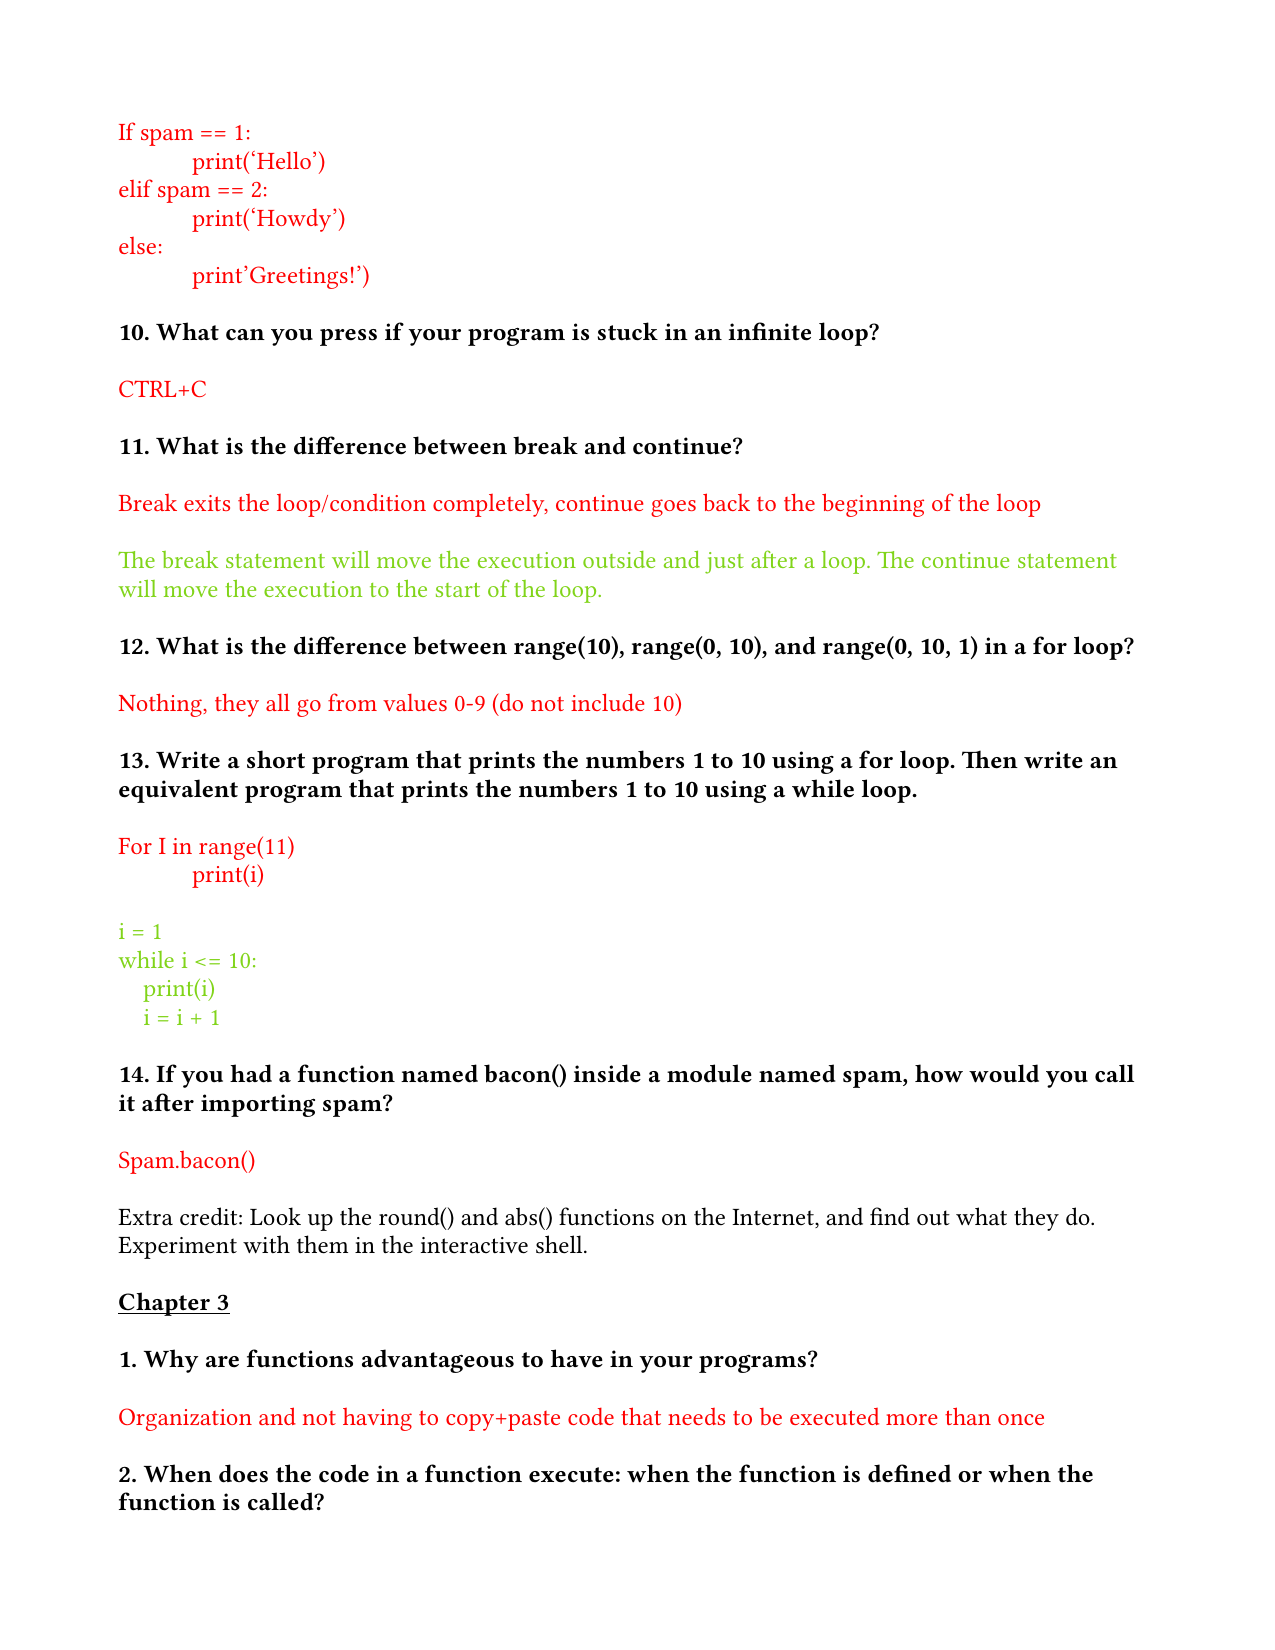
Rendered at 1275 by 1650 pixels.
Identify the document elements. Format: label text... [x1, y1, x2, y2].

text print(‘Howdy’) [118, 204, 1157, 232]
text i = 1 [118, 917, 1157, 946]
text print(i) [118, 860, 1157, 889]
text Break exits the loop/condition completely, continue goes back to the beginning of the loop [118, 489, 1157, 518]
text The break statement will move the execution outside and just after a loop. The continue statement will move the execution to the start of the loop. [118, 546, 1157, 603]
text Nothing, they all go from values 0-9 (do not include 10) [118, 689, 1157, 717]
text 12. What is the difference between range(10), range(0, 10), and range(0, 10, 1) in a for loop? [118, 632, 1157, 660]
text elif spam == 2: [118, 175, 1157, 204]
text Chapter 3 [118, 1288, 1157, 1317]
text print(i) [118, 974, 1157, 1003]
text If spam == 1: [118, 118, 1157, 147]
text Spam.bacon() [118, 1146, 1157, 1174]
text i = i + 1 [118, 1003, 1157, 1031]
text print’Greetings!’) [118, 261, 1157, 289]
text 13. Write a short program that prints the numbers 1 to 10 using a for loop. Then write an equivalent program that prints the numbers 1 to 10 using a while loop. [118, 746, 1157, 803]
text CTRL+C [118, 375, 1157, 403]
text 10. What can you press if your program is stuck in an infinite loop? [118, 318, 1157, 346]
text while i <= 10: [118, 946, 1157, 974]
text Extra credit: Look up the round() and abs() functions on the Internet, and find out what they do. Experiment with them in the interactive shell. [118, 1203, 1157, 1260]
text Organization and not having to copy+paste code that needs to be executed more than once [118, 1402, 1157, 1431]
text 1. Why are functions advantageous to have in your programs? [118, 1345, 1157, 1374]
text 2. When does the code in a function execute: when the function is defined or when the function is called? [118, 1459, 1157, 1517]
text else: [118, 232, 1157, 261]
text 11. What is the difference between break and continue? [118, 432, 1157, 461]
text 14. If you had a function named bacon() inside a module named spam, how would you call it after importing spam? [118, 1060, 1157, 1117]
text print(‘Hello’) [118, 147, 1157, 175]
text For I in range(11) [118, 832, 1157, 860]
